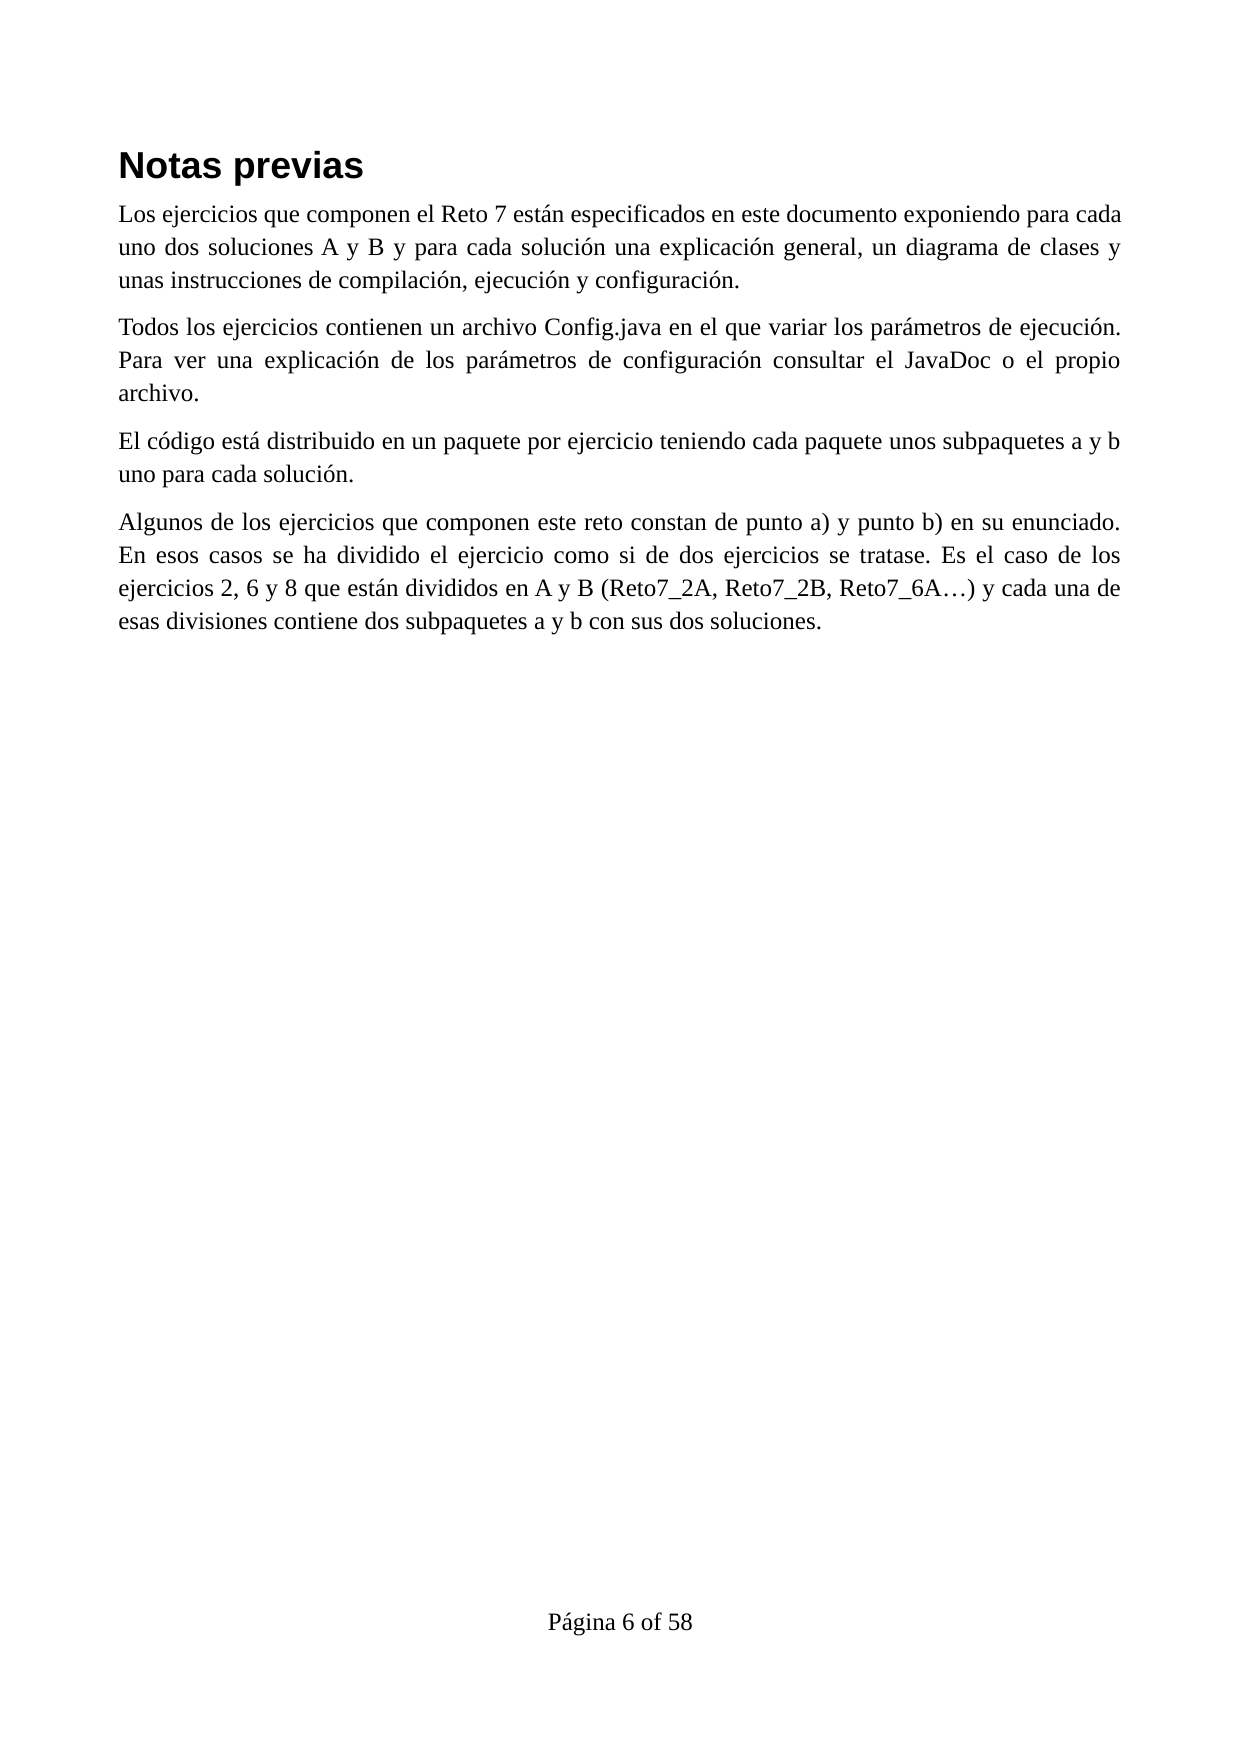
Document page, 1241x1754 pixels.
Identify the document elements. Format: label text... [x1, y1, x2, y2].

text Algunos de los ejercicios que componen este reto constan de punto a) y punto b) en su enunciado. En esos casos se ha dividido el ejercicio como si de dos ejercicios se tratase. Es el caso de los ejercicios 2, 6 y 8 que están divididos en A y B (Reto7_2A, Reto7_2B, Reto7_6A…) y cada una de esas divisiones contiene dos subpaquetes a y b con sus dos soluciones. [118, 507, 1122, 634]
text Los ejercicios que componen el Reto 7 están especificados en este documento exponiendo para cada uno dos soluciones A y B y para cada solución una explicación general, un diagrama de clases y unas instrucciones de compilación, ejecución y configuración. [118, 199, 1122, 293]
subtitle Notas previas [118, 143, 1122, 186]
text Todos los ejercicios contienen un archivo Config.java en el que variar los parámetros de ejecución. Para ver una explicación de los parámetros de configuración consultar el JavaDoc o el propio archivo. [118, 312, 1122, 407]
text El código está distribuido en un paquete por ejercicio teniendo cada paquete unos subpaquetes a y b uno para cada solución. [118, 426, 1122, 488]
